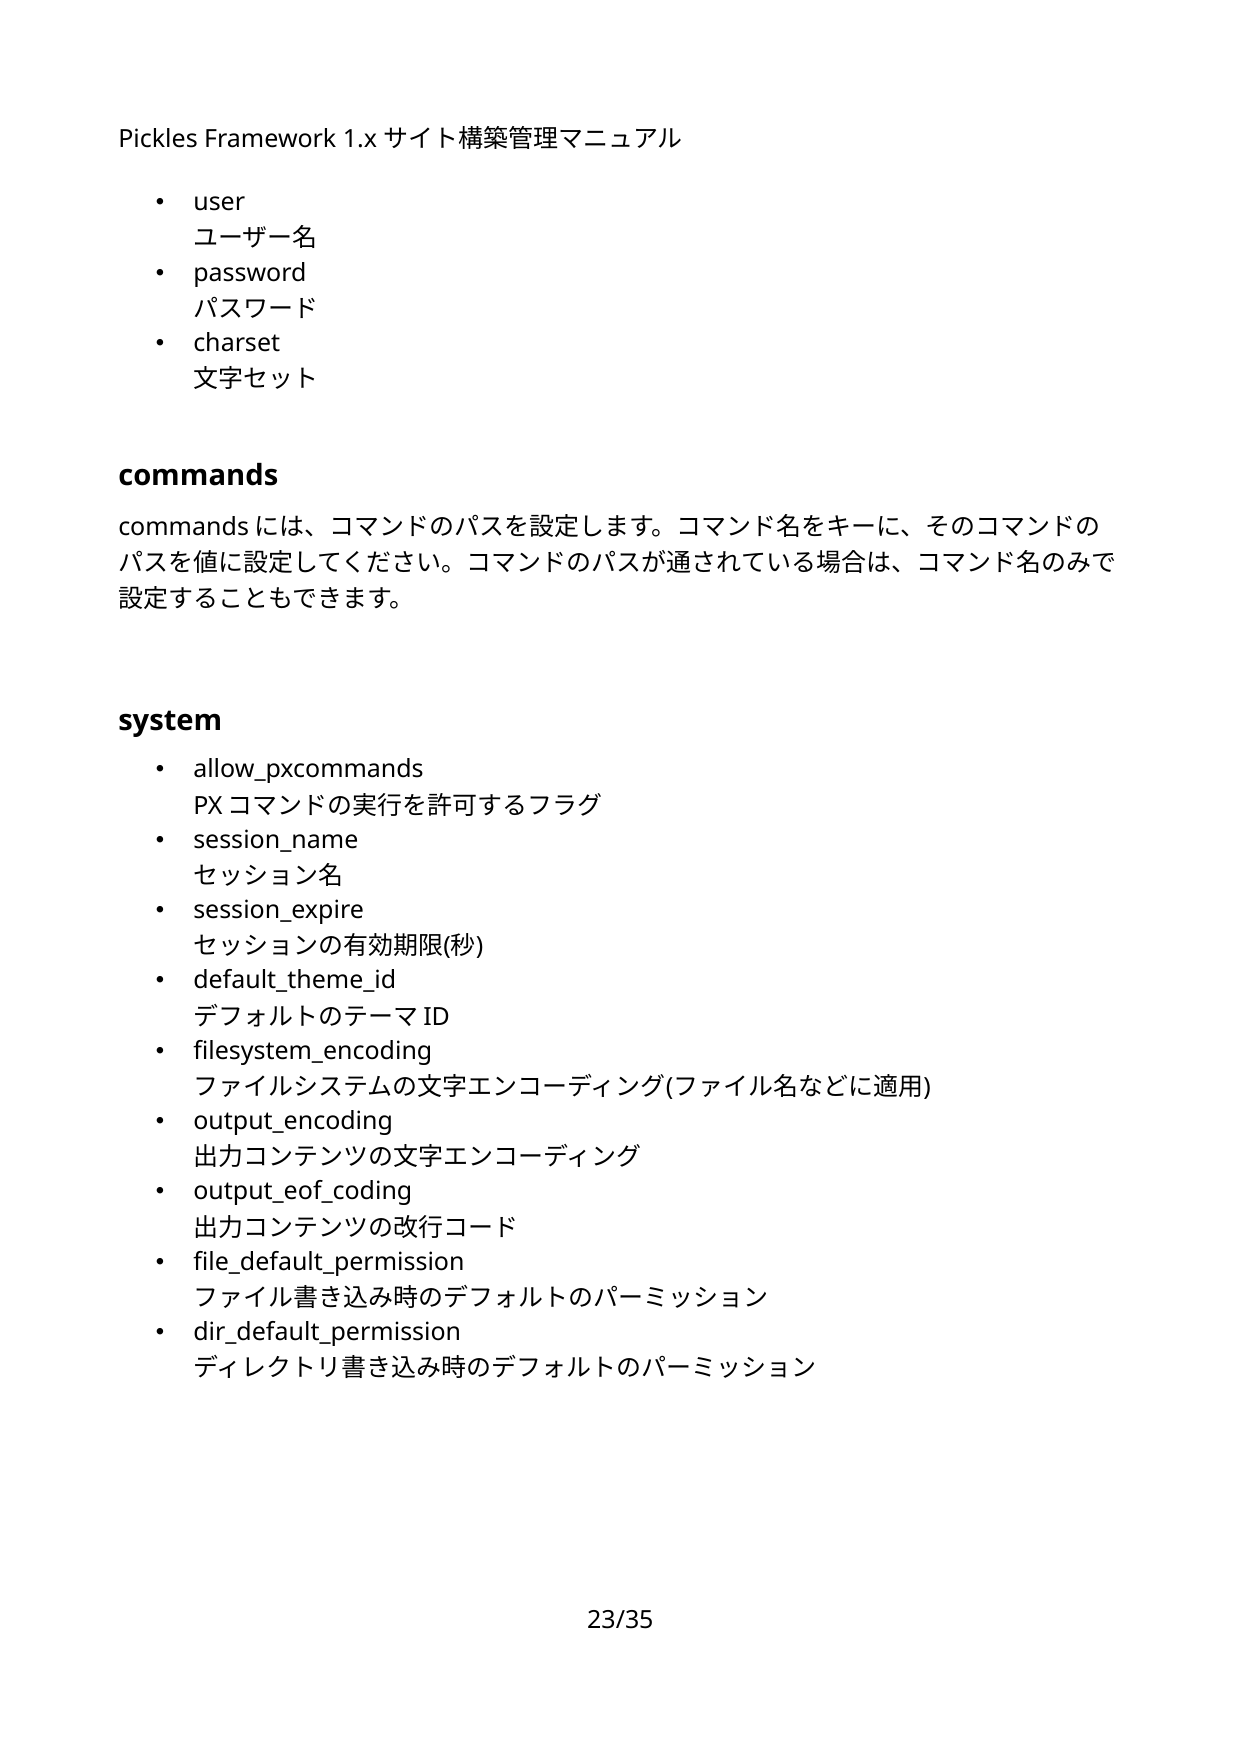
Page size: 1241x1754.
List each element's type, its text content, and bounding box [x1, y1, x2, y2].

text commandsには、コマンドのパスを設定します。コマンド名をキーに、そのコマンドのパスを値に設定してください。コマンドのパスが通されている場合は、コマンド名のみで設定することもできます。 [118, 506, 1122, 615]
list session_name セッション名 [156, 821, 1122, 892]
list session_expire セッションの有効期限(秒) [156, 892, 1122, 962]
list dir_default_permission ディレクトリ書き込み時のデフォルトのパーミッション [156, 1313, 1122, 1384]
list filesystem_encoding ファイルシステムの文字エンコーディング(ファイル名などに適用) [156, 1032, 1122, 1103]
list output_eof_coding 出力コンテンツの改行コード [156, 1173, 1122, 1243]
list file_default_permission ファイル書き込み時のデフォルトのパーミッション [156, 1243, 1122, 1313]
list allow_pxcommands PXコマンドの実行を許可するフラグ [156, 751, 1122, 821]
list output_encoding 出力コンテンツの文字エンコーディング [156, 1103, 1122, 1173]
subtitle commands [118, 454, 1122, 493]
list user ユーザー名 [156, 184, 1122, 254]
subtitle system [118, 699, 1122, 738]
list password パスワード [156, 254, 1122, 324]
list charset 文字セット [156, 324, 1122, 395]
list default_theme_id デフォルトのテーマID [156, 962, 1122, 1032]
